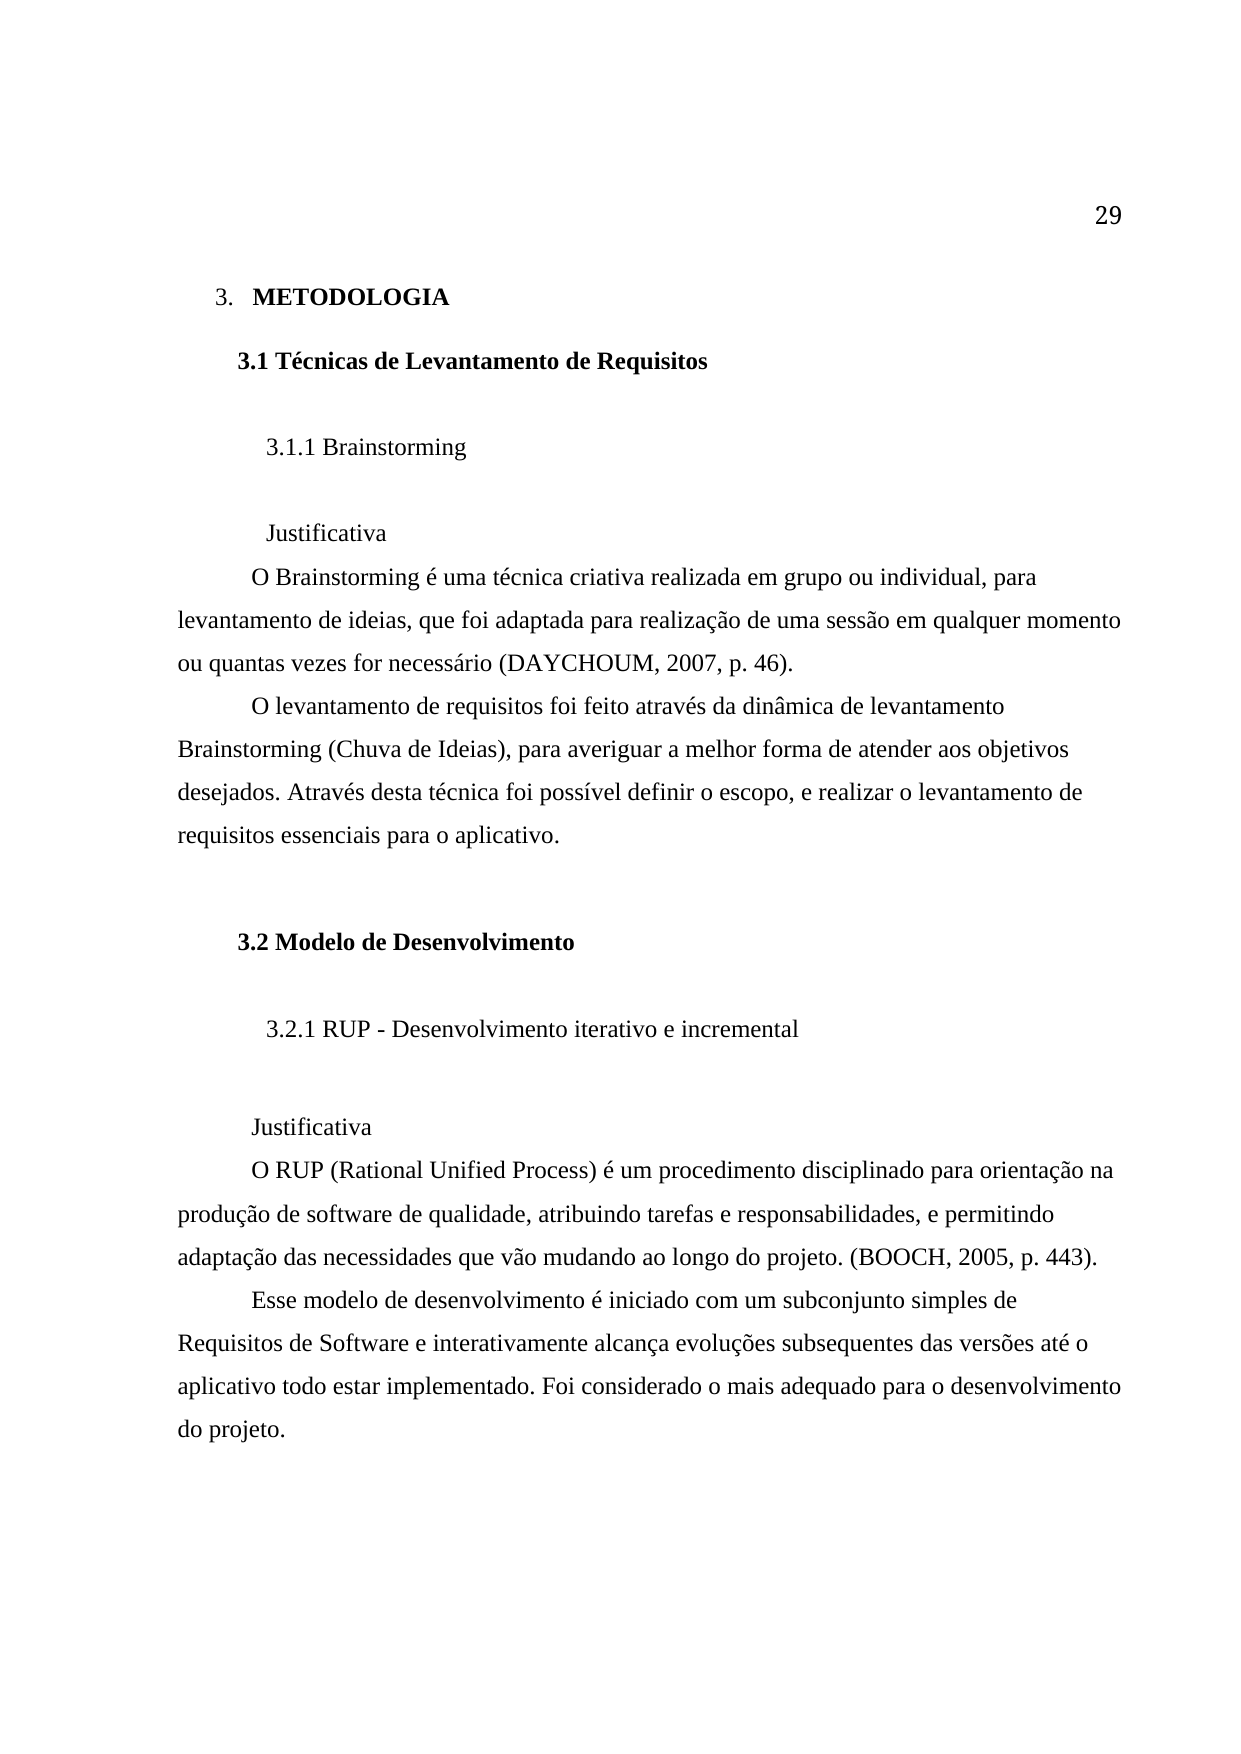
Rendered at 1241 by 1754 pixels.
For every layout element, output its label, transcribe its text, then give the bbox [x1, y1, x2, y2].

text Esse modelo de desenvolvimento é iniciado com um subconjunto simples de Requisitos de Software e interativamente alcança evoluções subsequentes das versões até o aplicativo todo estar implementado. Foi considerado o mais adequado para o desenvolvimento do projeto. [177, 1285, 1122, 1443]
text O RUP (Rational Unified Process) é um procedimento disciplinado para orientação na produção de software de qualidade, atribuindo tarefas e responsabilidades, e permitindo adaptação das necessidades que vão mudando ao longo do projeto. (BOOCH, 2005, p. 443). [177, 1156, 1122, 1271]
subtitle 3.2 Modelo de Desenvolvimento [207, 927, 1122, 956]
text 3.2.1 RUP - Desenvolvimento iterativo e incremental [177, 1014, 1122, 1042]
text Justificativa [177, 1112, 1122, 1141]
subtitle 3.1 Técnicas de Levantamento de Requisitos [207, 346, 1122, 375]
text O levantamento de requisitos foi feito através da dinâmica de levantamento Brainstorming (Chuva de Ideias), para averiguar a melhor forma de atender aos objetivos desejados. Através desta técnica foi possível definir o escopo, e realizar o levantamento de requisitos essenciais para o aplicativo. [177, 691, 1122, 849]
list METODOLOGIA [215, 282, 1122, 311]
text O Brainstorming é uma técnica criativa realizada em grupo ou individual, para levantamento de ideias, que foi adaptada para realização de uma sessão em qualquer momento ou quantas vezes for necessário (DAYCHOUM, 2007, p. 46). [177, 562, 1122, 677]
text 3.1.1 Brainstorming [177, 432, 1122, 461]
text Justificativa [177, 518, 1122, 547]
